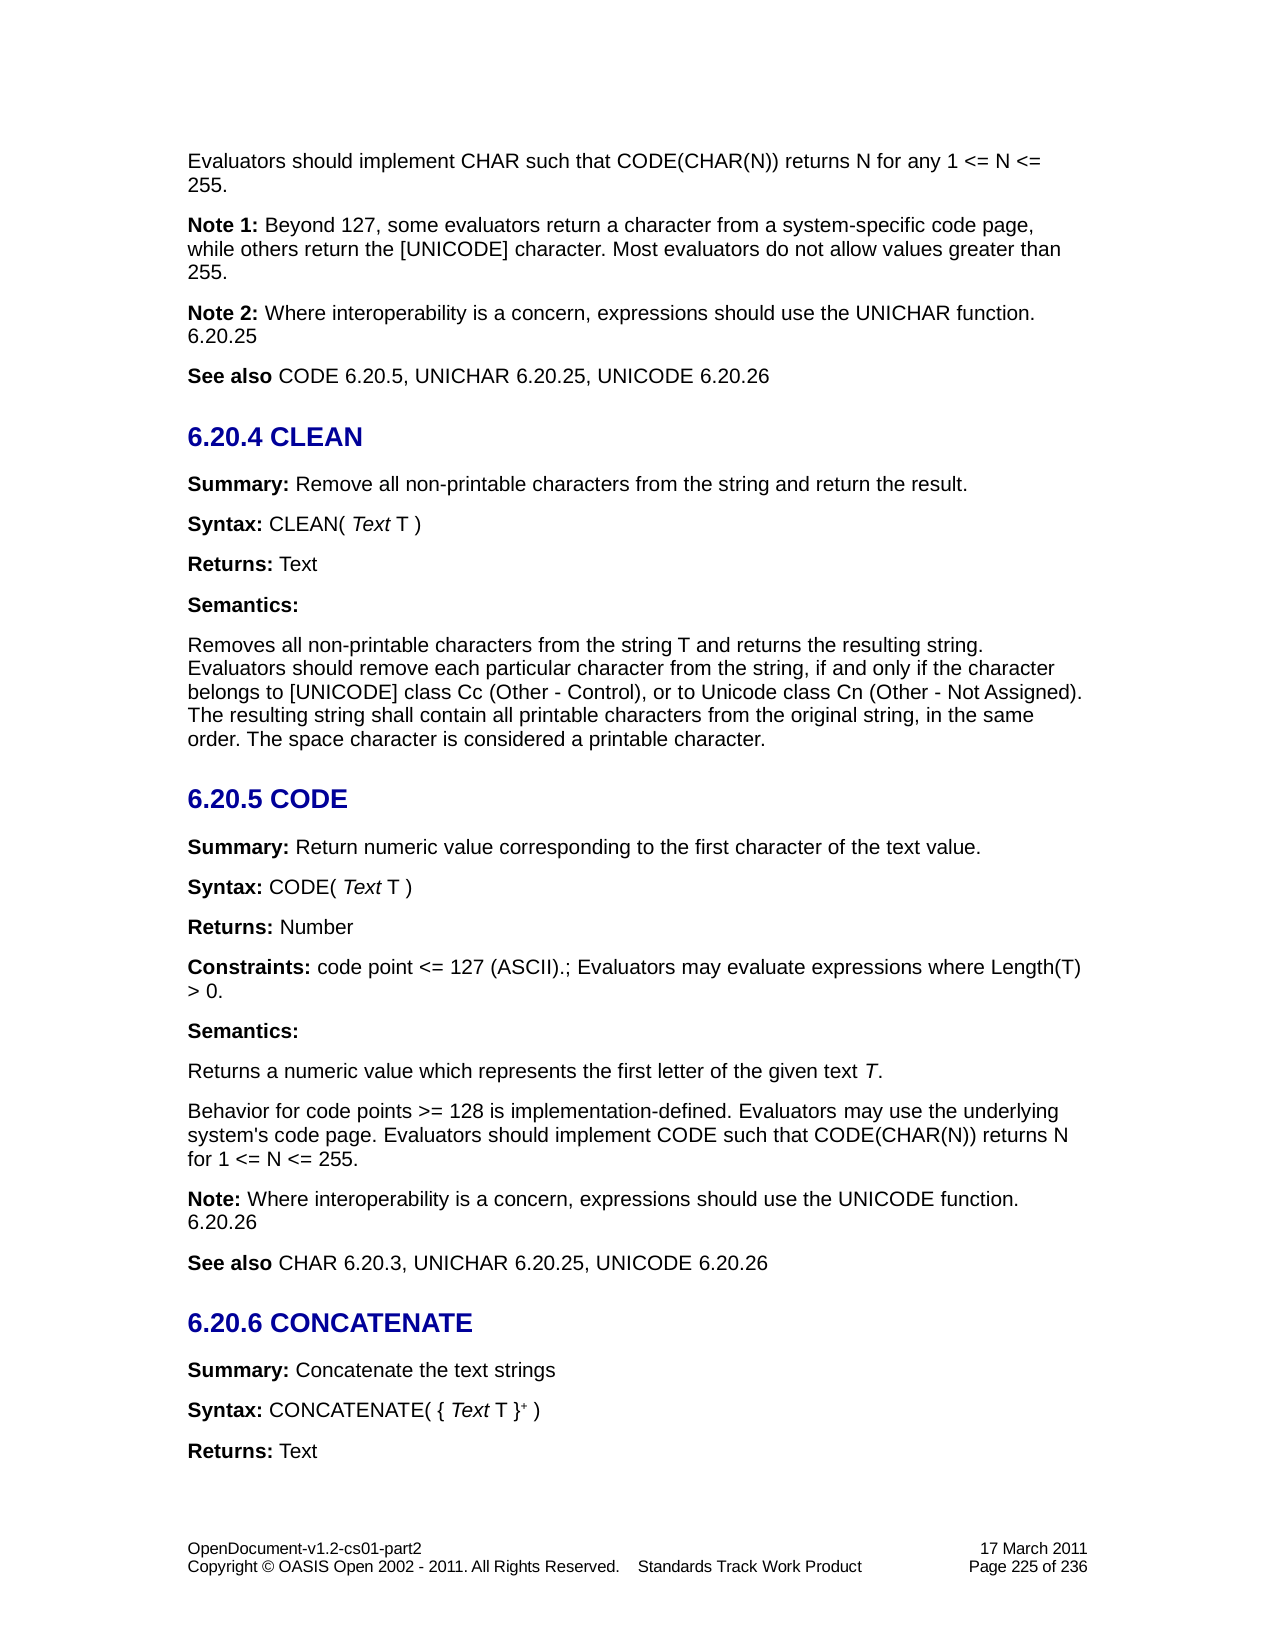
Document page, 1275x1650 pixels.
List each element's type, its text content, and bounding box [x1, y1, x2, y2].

text Semantics: [187, 1019, 1088, 1043]
text Semantics: [187, 593, 1088, 617]
text Note: Where interoperability is a concern, expressions should use the UNICODE function. 6.20.26 [187, 1187, 1088, 1234]
text Syntax: CLEAN( Text T ) [187, 513, 1088, 536]
text Behavior for code points >= 128 is implementation-defined. Evaluators may use the underlying system's code page. Evaluators should implement CODE such that CODE(CHAR(N)) returns N for 1 <= N <= 255. [187, 1100, 1088, 1171]
text Returns: Number [187, 916, 1088, 939]
text Syntax: CODE( Text T ) [187, 875, 1088, 899]
text Note 2: Where interoperability is a concern, expressions should use the UNICHAR function. 6.20.25 [187, 301, 1088, 348]
text Removes all non-printable characters from the string T and returns the resulting string. Evaluators should remove each particular character from the string, if and only if the character belongs to [UNICODE] class Cc (Other - Control), or to Unicode class Cn (Other - Not Assigned). The resulting string shall contain all printable characters from the original string, in the same order. The space character is considered a printable character. [187, 633, 1088, 751]
subtitle CODE [187, 784, 1088, 814]
text Summary: Remove all non-printable characters from the string and return the result. [187, 472, 1088, 496]
text Returns: Text [187, 553, 1088, 576]
text Summary: Return numeric value corresponding to the first character of the text value. [187, 835, 1088, 859]
text Returns: Text [187, 1439, 1088, 1463]
subtitle CLEAN [187, 422, 1088, 452]
text Constraints: code point <= 127 (ASCII).; Evaluators may evaluate expressions where Length(T) > 0. [187, 956, 1088, 1003]
text See also CHAR 6.20.3, UNICHAR 6.20.25, UNICODE 6.20.26 [187, 1251, 1088, 1274]
subtitle CONCATENATE [187, 1308, 1088, 1338]
text Evaluators should implement CHAR such that CODE(CHAR(N)) returns N for any 1 <= N <= 255. [187, 150, 1088, 197]
text Note 1: Beyond 127, some evaluators return a character from a system-specific code page, while others return the [UNICODE] character. Most evaluators do not allow values greater than 255. [187, 214, 1088, 284]
text See also CODE 6.20.5, UNICHAR 6.20.25, UNICODE 6.20.26 [187, 365, 1088, 388]
text Returns a numeric value which represents the first letter of the given text T. [187, 1060, 1088, 1083]
text Summary: Concatenate the text strings [187, 1359, 1088, 1382]
text Syntax: CONCATENATE( { Text T }+ ) [187, 1399, 1088, 1422]
